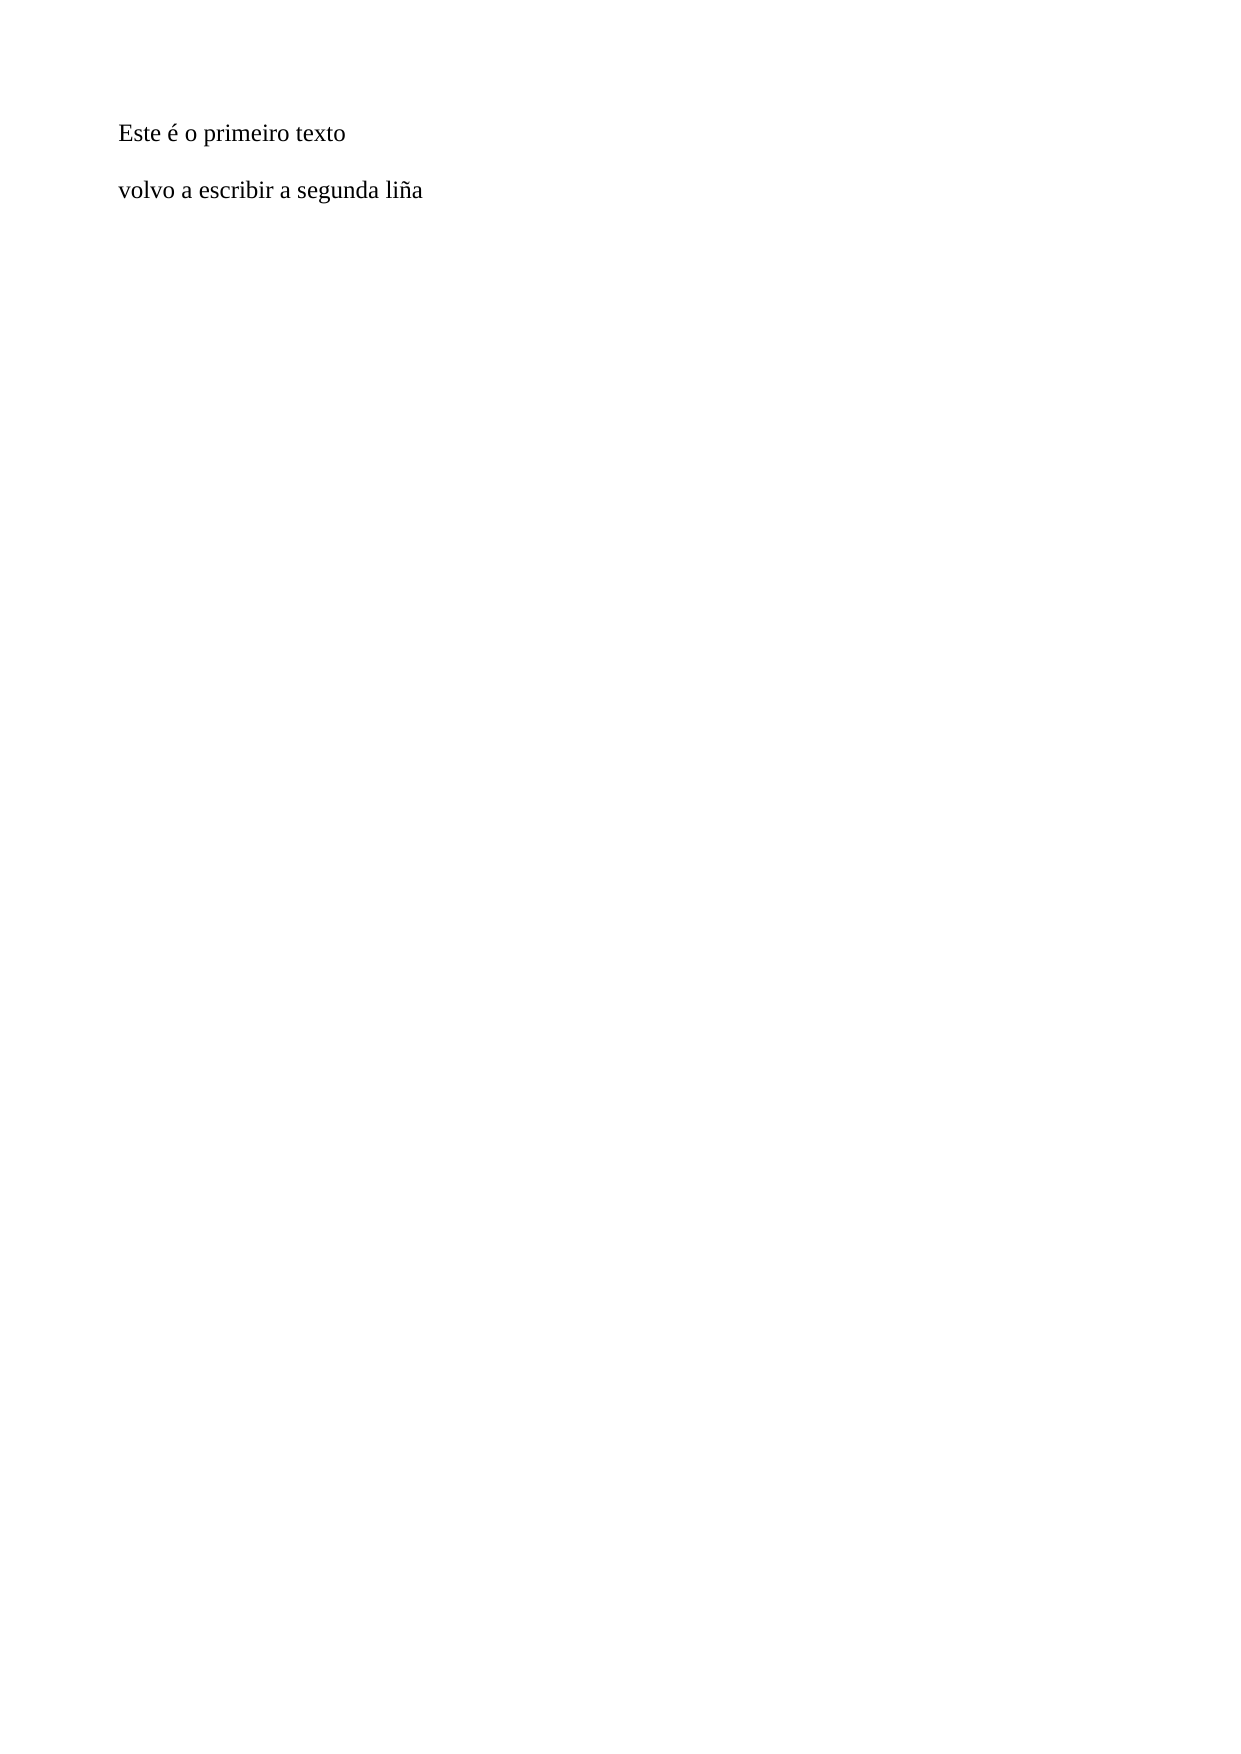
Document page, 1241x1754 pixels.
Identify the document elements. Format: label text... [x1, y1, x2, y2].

text Este é o primeiro texto [118, 118, 1122, 147]
text volvo a escribir a segunda liña [118, 176, 1122, 204]
